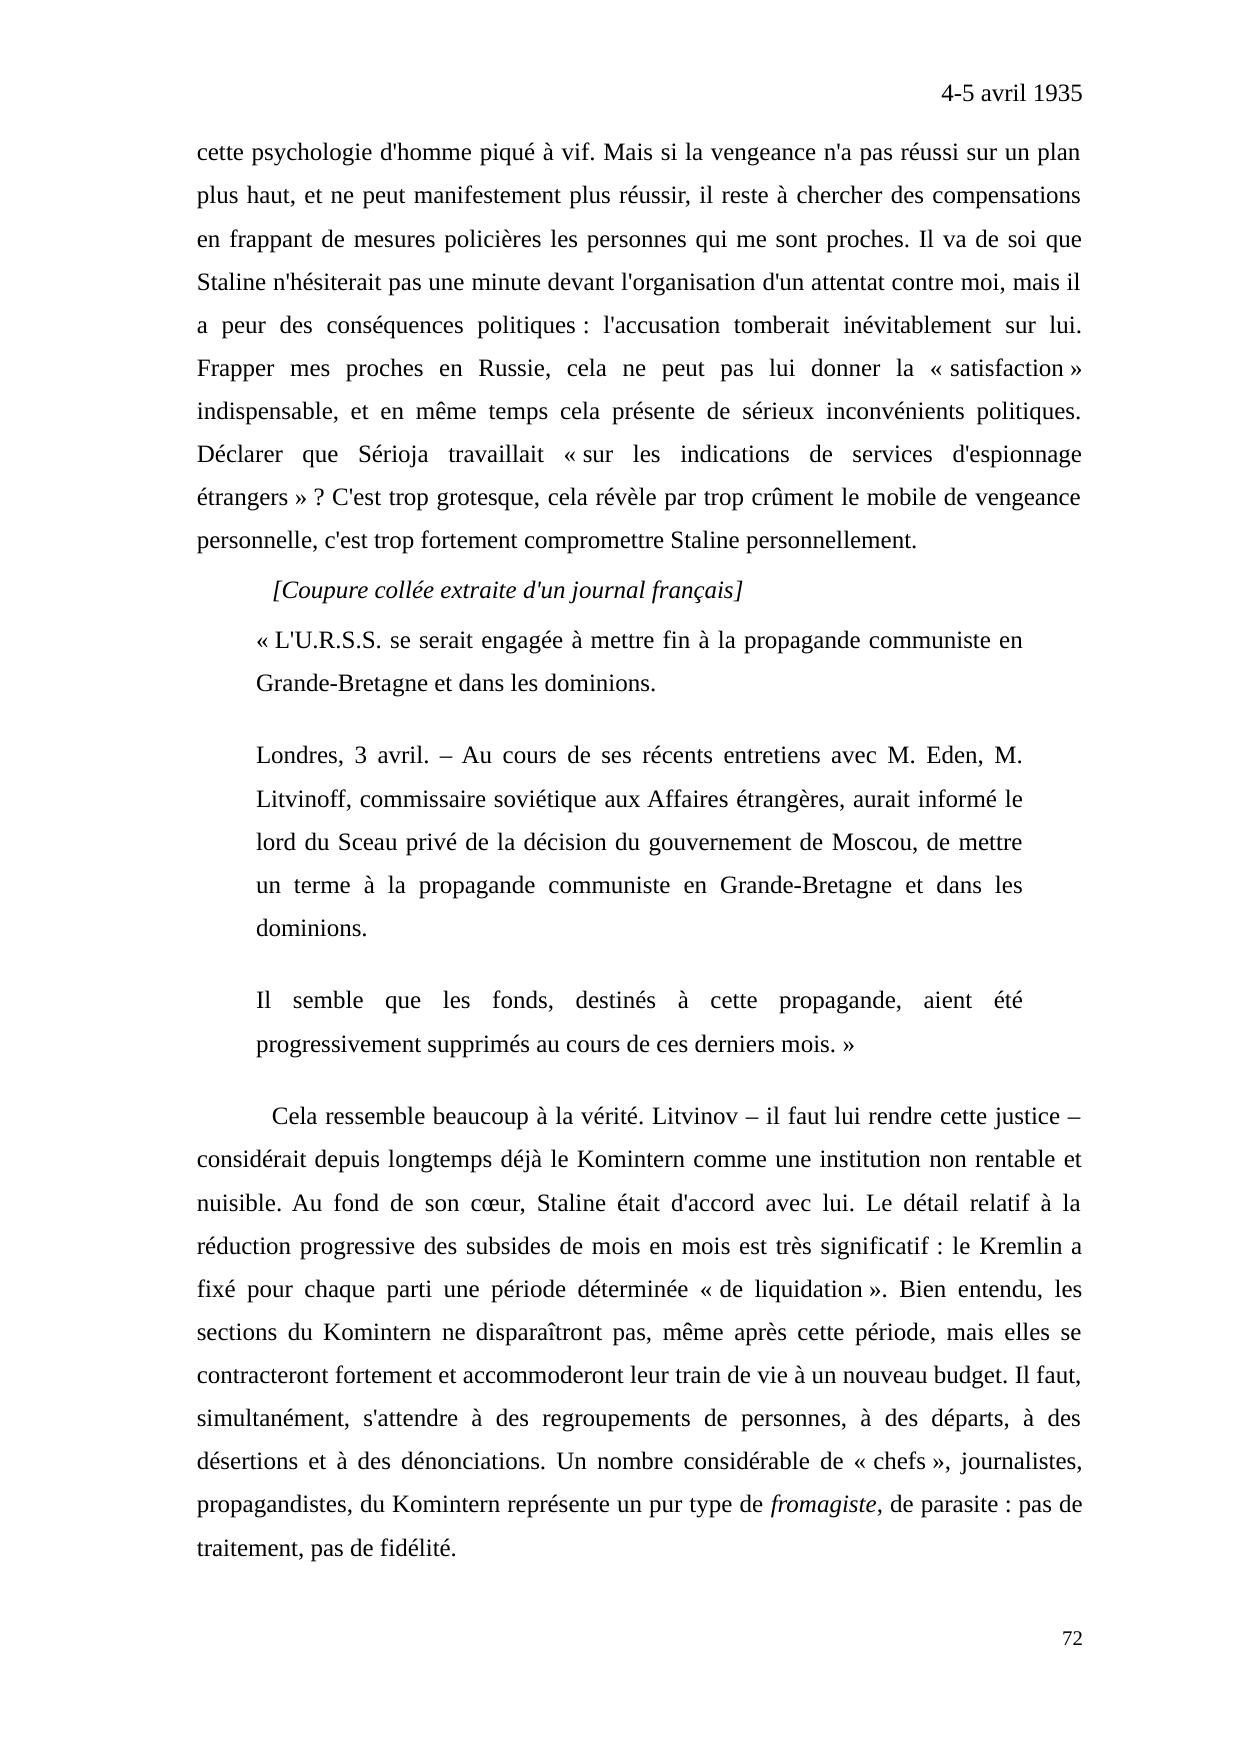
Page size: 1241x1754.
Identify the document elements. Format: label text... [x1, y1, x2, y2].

text Londres, 3 avril. – Au cours de ses récents entretiens avec M. Eden, M. Litvinoff, commissaire soviétique aux Affaires étrangères, aurait informé le lord du Sceau privé de la décision du gouvernement de Moscou, de mettre un terme à la propagande communiste en Grande-Bretagne et dans les dominions. [256, 741, 1023, 942]
text Il semble que les fonds, destinés à cette propagande, aient été progressivement supprimés au cours de ces derniers mois. » [256, 986, 1023, 1057]
text « L'U.R.S.S. se serait engagée à mettre fin à la propagande communiste en Grande-Bretagne et dans les dominions. [256, 625, 1023, 697]
text Cela ressemble beaucoup à la vérité. Litvinov – il faut lui rendre cette justice – considérait depuis longtemps déjà le Komintern comme une institution non rentable et nuisible. Au fond de son cœur, Staline était d'accord avec lui. Le détail relatif à la réduction progressive des subsides de mois en mois est très significatif : le Kremlin a fixé pour chaque parti une période déterminée « de liquidation ». Bien entendu, les sections du Komintern ne disparaîtront pas, même après cette période, mais elles se contracteront fortement et accommoderont leur train de vie à un nouveau budget. Il faut, simultanément, s'attendre à des regroupements de personnes, à des départs, à des désertions et à des dénonciations. Un nombre considérable de « chefs », journalistes, propagandistes, du Komintern représente un pur type de fromagiste, de parasite : pas de traitement, pas de fidélité. [197, 1101, 1082, 1561]
text [Coupure collée extraite d'un journal français] [197, 575, 1082, 604]
text cette psychologie d'homme piqué à vif. Mais si la vengeance n'a pas réussi sur un plan plus haut, et ne peut manifestement plus réussir, il reste à chercher des compensations en frappant de mesures policières les personnes qui me sont proches. Il va de soi que Staline n'hésiterait pas une minute devant l'organisation d'un attentat contre moi, mais il a peur des conséquences politiques : l'accusation tomberait inévitablement sur lui. Frapper mes proches en Russie, cela ne peut pas lui donner la « satisfaction » indispensable, et en même temps cela présente de sérieux inconvénients politiques. Déclarer que Sérioja travaillait « sur les indications de services d'espionnage étrangers » ? C'est trop grotesque, cela révèle par trop crûment le mobile de vengeance personnelle, c'est trop fortement compromettre Staline personnellement. [197, 137, 1082, 554]
